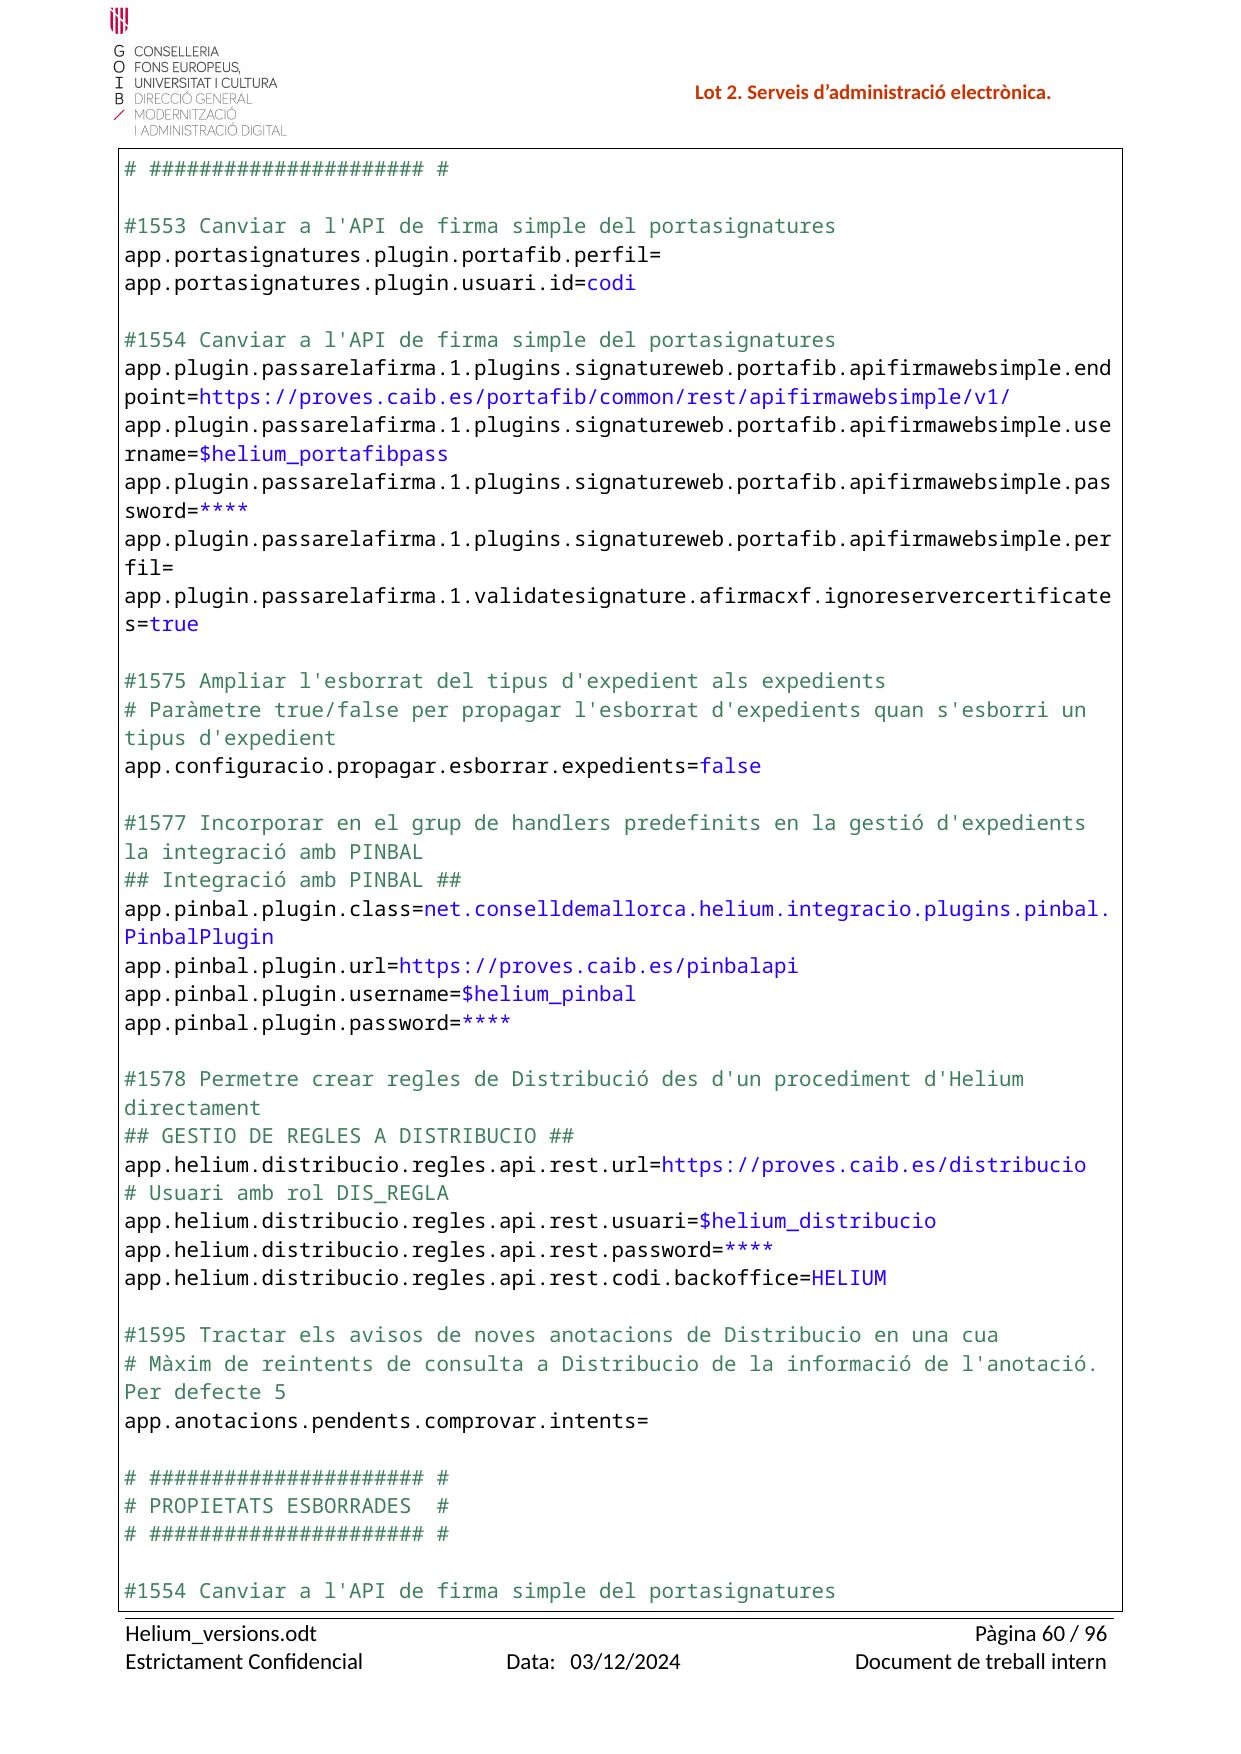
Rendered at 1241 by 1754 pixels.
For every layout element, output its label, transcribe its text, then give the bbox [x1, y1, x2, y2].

table_header # ###################### # #1553 Canviar a l'API de firma simple del portasignatures app.portasignatures.plugin.portafib.perfil= app.portasignatures.plugin.usuari.id=codi #1554 Canviar a l'API de firma simple del portasignatures app.plugin.passarelafirma.1.plugins.signatureweb.portafib.apifirmawebsimple.endpoint=https://proves.caib.es/portafib/common/rest/apifirmawebsimple/v1/ app.plugin.passarelafirma.1.plugins.signatureweb.portafib.apifirmawebsimple.username=$helium_portafibpass app.plugin.passarelafirma.1.plugins.signatureweb.portafib.apifirmawebsimple.password=**** app.plugin.passarelafirma.1.plugins.signatureweb.portafib.apifirmawebsimple.perfil= app.plugin.passarelafirma.1.validatesignature.afirmacxf.ignoreservercertificates=true #1575 Ampliar l'esborrat del tipus d'expedient als expedients # Paràmetre true/false per propagar l'esborrat d'expedients quan s'esborri un tipus d'expedient app.configuracio.propagar.esborrar.expedients=false #1577 Incorporar en el grup de handlers predefinits en la gestió d'expedients la integració amb PINBAL ## Integració amb PINBAL ## app.pinbal.plugin.class=net.conselldemallorca.helium.integracio.plugins.pinbal.PinbalPlugin app.pinbal.plugin.url=https://proves.caib.es/pinbalapi app.pinbal.plugin.username=$helium_pinbal app.pinbal.plugin.password=**** #1578 Permetre crear regles de Distribució des d'un procediment d'Helium directament ## GESTIO DE REGLES A DISTRIBUCIO ## app.helium.distribucio.regles.api.rest.url=https://proves.caib.es/distribucio # Usuari amb rol DIS_REGLA app.helium.distribucio.regles.api.rest.usuari=$helium_distribucio app.helium.distribucio.regles.api.rest.password=**** app.helium.distribucio.regles.api.rest.codi.backoffice=HELIUM #1595 Tractar els avisos de noves anotacions de Distribucio en una cua # Màxim de reintents de consulta a Distribucio de la informació de l'anotació. Per defecte 5 app.anotacions.pendents.comprovar.intents= # ###################### # # PROPIETATS ESBORRADES # # ###################### # #1554 Canviar a l'API de firma simple del portasignatures [119, 149, 1122, 1611]
picture [100, 0, 297, 144]
